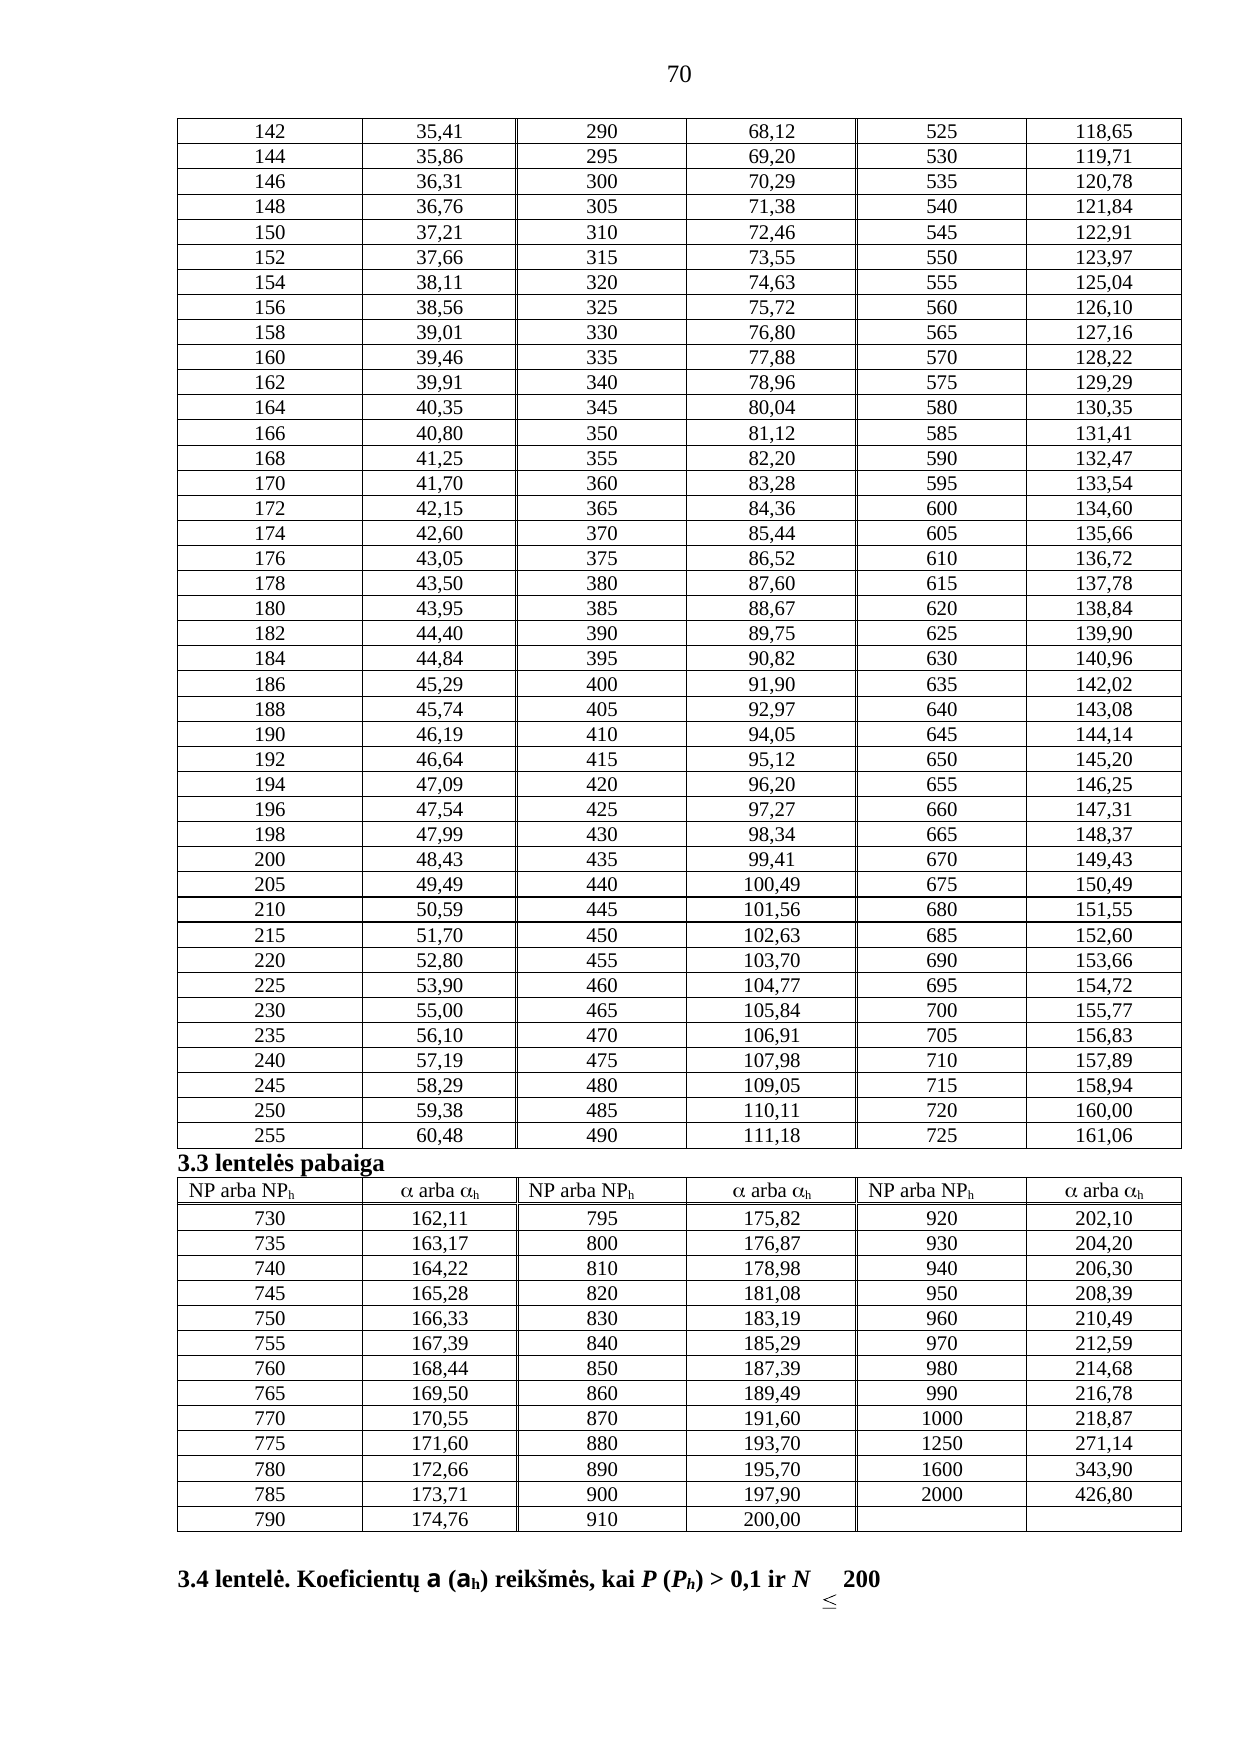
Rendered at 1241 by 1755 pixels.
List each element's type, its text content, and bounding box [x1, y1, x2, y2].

table_cell 72,46 [687, 220, 855, 244]
table_cell 320 [518, 270, 686, 294]
table_cell 181,08 [687, 1281, 855, 1305]
table_cell 795 [519, 1205, 686, 1229]
table_cell 420 [518, 772, 686, 796]
table_cell 670 [858, 847, 1026, 871]
table_cell 41,25 [363, 446, 515, 469]
table_cell 160,00 [1027, 1098, 1181, 1122]
table_cell 178 [178, 571, 362, 595]
table_cell 125,04 [1027, 270, 1181, 294]
table_cell 197,90 [687, 1482, 855, 1506]
table_cell 172 [178, 496, 362, 520]
table_cell 400 [518, 671, 686, 696]
table_cell 73,55 [687, 245, 855, 269]
table_cell 590 [858, 446, 1026, 469]
table_cell 305 [518, 195, 686, 218]
table_cell 173,71 [363, 1482, 516, 1506]
table_cell 119,71 [1027, 144, 1181, 168]
table_cell 130,35 [1027, 395, 1181, 419]
table_cell 295 [518, 144, 686, 168]
table_cell 235 [178, 1023, 362, 1047]
table_cell 38,56 [363, 295, 515, 319]
table_cell 187,39 [687, 1356, 855, 1380]
table_cell 106,91 [687, 1023, 855, 1047]
table_cell 445 [518, 898, 686, 921]
table_cell 89,75 [687, 621, 855, 645]
table_cell 540 [858, 195, 1026, 218]
table_cell 42,60 [363, 521, 515, 545]
table_cell 990 [858, 1381, 1026, 1405]
table_cell 102,63 [687, 923, 855, 947]
table_cell 2000 [858, 1482, 1026, 1506]
table_cell 175,82 [687, 1205, 855, 1229]
table_cell 156 [178, 295, 362, 319]
table_cell 216,78 [1027, 1381, 1181, 1405]
table_cell 605 [858, 521, 1026, 545]
table_cell 41,70 [363, 471, 515, 495]
table_cell 162 [178, 370, 362, 394]
table_cell 214,68 [1027, 1356, 1181, 1380]
table_cell 194 [178, 772, 362, 796]
table_cell 94,05 [687, 722, 855, 746]
table_cell 940 [858, 1256, 1026, 1280]
table_cell 38,11 [363, 270, 515, 294]
table_cell 271,14 [1027, 1431, 1181, 1455]
table_cell 48,43 [363, 847, 515, 871]
table_cell 174 [178, 521, 362, 545]
table_cell 60,48 [363, 1123, 515, 1147]
table_cell 820 [519, 1281, 686, 1305]
table_cell 39,91 [363, 370, 515, 394]
table_cell 70,29 [687, 169, 855, 193]
table_cell 35,86 [363, 144, 515, 168]
table_cell 250 [178, 1098, 362, 1122]
table_cell 39,01 [363, 320, 515, 344]
table_cell 720 [858, 1098, 1026, 1122]
table_cell 172,66 [363, 1456, 516, 1481]
table_cell 45,29 [363, 671, 515, 696]
table_cell 127,16 [1027, 320, 1181, 344]
table_cell 950 [858, 1281, 1026, 1305]
table_cell 490 [518, 1123, 686, 1147]
table_cell 132,47 [1027, 446, 1181, 469]
text 3.4 lentelė. Koeficientų a (ah) reikšmės, kai P (Ph) > 0,1 ir N 200 [177, 1561, 1181, 1612]
table_cell 485 [518, 1098, 686, 1122]
table_cell 44,84 [363, 646, 515, 670]
table_cell 76,80 [687, 320, 855, 344]
table_cell 715 [858, 1073, 1026, 1097]
table_cell 335 [518, 345, 686, 369]
table_cell 138,84 [1027, 596, 1181, 620]
table_cell 129,29 [1027, 370, 1181, 394]
table_cell 160 [178, 345, 362, 369]
table_cell 255 [178, 1123, 362, 1147]
table_cell 840 [519, 1331, 686, 1355]
table_cell 84,36 [687, 496, 855, 520]
table_cell 40,80 [363, 420, 515, 444]
table_cell 131,41 [1027, 420, 1181, 444]
table_cell 425 [518, 797, 686, 821]
table_cell 435 [518, 847, 686, 871]
table_cell 310 [518, 220, 686, 244]
table_cell 705 [858, 1023, 1026, 1047]
table_cell 680 [858, 898, 1026, 921]
table_cell 135,66 [1027, 521, 1181, 545]
table_cell 86,52 [687, 546, 855, 570]
table_cell 162,11 [363, 1205, 516, 1229]
table_cell 610 [858, 546, 1026, 570]
table_cell 650 [858, 747, 1026, 771]
table_cell 136,72 [1027, 546, 1181, 570]
table_cell 52,80 [363, 948, 515, 972]
table_cell 315 [518, 245, 686, 269]
table_cell 143,08 [1027, 697, 1181, 721]
table_cell 193,70 [687, 1431, 855, 1455]
table_cell 635 [858, 671, 1026, 696]
table_cell 176 [178, 546, 362, 570]
table_cell 152 [178, 245, 362, 269]
table_cell 450 [518, 923, 686, 947]
table_cell 365 [518, 496, 686, 520]
table_header a arba ah [1027, 1178, 1181, 1202]
table_cell 206,30 [1027, 1256, 1181, 1280]
table_cell 850 [519, 1356, 686, 1380]
table_cell 168,44 [363, 1356, 516, 1380]
table_cell 68,12 [687, 119, 855, 143]
table_header a arba ah [363, 1178, 516, 1202]
table_cell 121,84 [1027, 195, 1181, 218]
table_cell 36,76 [363, 195, 515, 218]
table_cell 98,34 [687, 822, 855, 846]
table_cell 245 [178, 1073, 362, 1097]
table_cell 95,12 [687, 747, 855, 771]
table_cell 137,78 [1027, 571, 1181, 595]
table_cell 77,88 [687, 345, 855, 369]
table_cell 176,87 [687, 1231, 855, 1254]
table_cell 600 [858, 496, 1026, 520]
table_cell 780 [178, 1456, 362, 1481]
table_cell 145,20 [1027, 747, 1181, 771]
table_cell 174,76 [363, 1507, 516, 1531]
table_cell 210,49 [1027, 1306, 1181, 1330]
table_cell 660 [858, 797, 1026, 821]
table_cell 345 [518, 395, 686, 419]
table_cell 210 [178, 898, 362, 921]
table_cell 122,91 [1027, 220, 1181, 244]
table_cell 570 [858, 345, 1026, 369]
table_cell 109,05 [687, 1073, 855, 1097]
table_cell [1027, 1507, 1181, 1531]
table_cell 690 [858, 948, 1026, 972]
table_cell 530 [858, 144, 1026, 168]
table_cell 360 [518, 471, 686, 495]
table_cell 196 [178, 797, 362, 821]
table_cell 39,46 [363, 345, 515, 369]
table_cell 186 [178, 671, 362, 696]
table_cell 1000 [858, 1406, 1026, 1430]
table_cell 150 [178, 220, 362, 244]
table_cell 158,94 [1027, 1073, 1181, 1097]
table_cell 970 [858, 1331, 1026, 1355]
table_cell 100,49 [687, 872, 855, 896]
table_cell 385 [518, 596, 686, 620]
table_cell 230 [178, 998, 362, 1022]
table_cell 580 [858, 395, 1026, 419]
table_cell 96,20 [687, 772, 855, 796]
table_cell 765 [178, 1381, 362, 1405]
table_cell 111,18 [687, 1123, 855, 1147]
table_cell 410 [518, 722, 686, 746]
table_header a arba ah [687, 1178, 855, 1202]
table_cell 155,77 [1027, 998, 1181, 1022]
table_cell 405 [518, 697, 686, 721]
table_cell 170,55 [363, 1406, 516, 1430]
table_cell 151,55 [1027, 898, 1181, 921]
table_cell 180 [178, 596, 362, 620]
table_cell 615 [858, 571, 1026, 595]
table_cell 900 [519, 1482, 686, 1506]
table_cell 110,11 [687, 1098, 855, 1122]
table_cell [858, 1507, 1026, 1531]
table_cell 37,66 [363, 245, 515, 269]
table_cell 370 [518, 521, 686, 545]
table_cell 535 [858, 169, 1026, 193]
table_cell 87,60 [687, 571, 855, 595]
table_cell 140,96 [1027, 646, 1181, 670]
table_cell 152,60 [1027, 923, 1181, 947]
table_cell 133,54 [1027, 471, 1181, 495]
table_cell 890 [519, 1456, 686, 1481]
table_cell 144 [178, 144, 362, 168]
table_cell 142,02 [1027, 671, 1181, 696]
table_cell 83,28 [687, 471, 855, 495]
table_cell 710 [858, 1048, 1026, 1072]
table_cell 85,44 [687, 521, 855, 545]
table_cell 560 [858, 295, 1026, 319]
table_cell 640 [858, 697, 1026, 721]
table_cell 51,70 [363, 923, 515, 947]
table_cell 745 [178, 1281, 362, 1305]
table_cell 800 [519, 1231, 686, 1254]
table_cell 158 [178, 320, 362, 344]
table_cell 735 [178, 1231, 362, 1254]
table_cell 785 [178, 1482, 362, 1506]
table_cell 78,96 [687, 370, 855, 394]
table_cell 166 [178, 420, 362, 444]
table_cell 97,27 [687, 797, 855, 821]
table_cell 75,72 [687, 295, 855, 319]
table_cell 575 [858, 370, 1026, 394]
table_cell 43,95 [363, 596, 515, 620]
table_cell 183,19 [687, 1306, 855, 1330]
table_cell 59,38 [363, 1098, 515, 1122]
table_cell 118,65 [1027, 119, 1181, 143]
table_cell 218,87 [1027, 1406, 1181, 1430]
table_cell 550 [858, 245, 1026, 269]
table_cell 146,25 [1027, 772, 1181, 796]
table_cell 81,12 [687, 420, 855, 444]
table_cell 390 [518, 621, 686, 645]
table_cell 645 [858, 722, 1026, 746]
table_cell 192 [178, 747, 362, 771]
table_cell 88,67 [687, 596, 855, 620]
table_cell 55,00 [363, 998, 515, 1022]
table_cell 1250 [858, 1431, 1026, 1455]
table_cell 43,05 [363, 546, 515, 570]
table_cell 189,49 [687, 1381, 855, 1405]
table_cell 153,66 [1027, 948, 1181, 972]
table_cell 44,40 [363, 621, 515, 645]
table_cell 45,74 [363, 697, 515, 721]
table_cell 42,15 [363, 496, 515, 520]
table_cell 195,70 [687, 1456, 855, 1481]
table_cell 1600 [858, 1456, 1026, 1481]
table_cell 790 [178, 1507, 362, 1531]
table_cell 465 [518, 998, 686, 1022]
table_cell 105,84 [687, 998, 855, 1022]
table_cell 200,00 [687, 1507, 855, 1531]
table_cell 212,59 [1027, 1331, 1181, 1355]
table_cell 225 [178, 973, 362, 997]
table_cell 415 [518, 747, 686, 771]
table_cell 91,90 [687, 671, 855, 696]
table_cell 860 [519, 1381, 686, 1405]
table_cell 149,43 [1027, 847, 1181, 871]
table_cell 910 [519, 1507, 686, 1531]
table_cell 460 [518, 973, 686, 997]
table_cell 82,20 [687, 446, 855, 469]
table_cell 190 [178, 722, 362, 746]
table_header NP arba NPh [858, 1178, 1026, 1202]
table_cell 880 [519, 1431, 686, 1455]
text 3.3 lentelės pabaiga [177, 1149, 1181, 1177]
table_cell 355 [518, 446, 686, 469]
table_cell 165,28 [363, 1281, 516, 1305]
table_cell 730 [178, 1205, 362, 1229]
table_cell 169,50 [363, 1381, 516, 1405]
table_cell 870 [519, 1406, 686, 1430]
table_cell 343,90 [1027, 1456, 1181, 1481]
table_cell 430 [518, 822, 686, 846]
table_cell 164,22 [363, 1256, 516, 1280]
table_cell 475 [518, 1048, 686, 1072]
table_cell 208,39 [1027, 1281, 1181, 1305]
table_cell 625 [858, 621, 1026, 645]
table_cell 380 [518, 571, 686, 595]
table_cell 47,54 [363, 797, 515, 821]
table_cell 395 [518, 646, 686, 670]
table_cell 930 [858, 1231, 1026, 1254]
table_cell 325 [518, 295, 686, 319]
table_cell 46,64 [363, 747, 515, 771]
table_cell 204,20 [1027, 1231, 1181, 1254]
table_header NP arba NPh [519, 1178, 686, 1202]
table_cell 46,19 [363, 722, 515, 746]
table_cell 47,99 [363, 822, 515, 846]
table_cell 350 [518, 420, 686, 444]
table_cell 144,14 [1027, 722, 1181, 746]
table_cell 426,80 [1027, 1482, 1181, 1506]
table_cell 185,29 [687, 1331, 855, 1355]
table_cell 675 [858, 872, 1026, 896]
table_cell 166,33 [363, 1306, 516, 1330]
table_cell 168 [178, 446, 362, 469]
table_cell 198 [178, 822, 362, 846]
table_cell 170 [178, 471, 362, 495]
table_cell 104,77 [687, 973, 855, 997]
table_cell 525 [858, 119, 1026, 143]
table_cell 134,60 [1027, 496, 1181, 520]
table_cell 123,97 [1027, 245, 1181, 269]
table_cell 920 [858, 1205, 1026, 1229]
table_cell 191,60 [687, 1406, 855, 1430]
table_cell 455 [518, 948, 686, 972]
table_cell 440 [518, 872, 686, 896]
table_cell 128,22 [1027, 345, 1181, 369]
table_cell 150,49 [1027, 872, 1181, 896]
table_cell 171,60 [363, 1431, 516, 1455]
table_cell 103,70 [687, 948, 855, 972]
table_cell 220 [178, 948, 362, 972]
table_cell 202,10 [1027, 1205, 1181, 1229]
table_cell 74,63 [687, 270, 855, 294]
table_cell 555 [858, 270, 1026, 294]
table_cell 139,90 [1027, 621, 1181, 645]
table_cell 164 [178, 395, 362, 419]
table_cell 775 [178, 1431, 362, 1455]
table_cell 163,17 [363, 1231, 516, 1254]
table_cell 154,72 [1027, 973, 1181, 997]
table_cell 107,98 [687, 1048, 855, 1072]
table_cell 200 [178, 847, 362, 871]
table_cell 37,21 [363, 220, 515, 244]
table_cell 161,06 [1027, 1123, 1181, 1147]
table_cell 57,19 [363, 1048, 515, 1072]
table_cell 665 [858, 822, 1026, 846]
table_cell 740 [178, 1256, 362, 1280]
table_cell 148 [178, 195, 362, 218]
table_cell 585 [858, 420, 1026, 444]
table_cell 655 [858, 772, 1026, 796]
table_cell 182 [178, 621, 362, 645]
table_cell 36,31 [363, 169, 515, 193]
table_cell 146 [178, 169, 362, 193]
table_cell 154 [178, 270, 362, 294]
table_cell 148,37 [1027, 822, 1181, 846]
table_cell 750 [178, 1306, 362, 1330]
table_cell 167,39 [363, 1331, 516, 1355]
table_cell 630 [858, 646, 1026, 670]
table_cell 92,97 [687, 697, 855, 721]
table_cell 755 [178, 1331, 362, 1355]
table_cell 58,29 [363, 1073, 515, 1097]
table_cell 43,50 [363, 571, 515, 595]
table_cell 480 [518, 1073, 686, 1097]
table_cell 120,78 [1027, 169, 1181, 193]
table_cell 188 [178, 697, 362, 721]
table_cell 695 [858, 973, 1026, 997]
table_cell 101,56 [687, 898, 855, 921]
table_cell 205 [178, 872, 362, 896]
table_cell 330 [518, 320, 686, 344]
table_cell 157,89 [1027, 1048, 1181, 1072]
table_cell 142 [178, 119, 362, 143]
table_cell 620 [858, 596, 1026, 620]
table_cell 80,04 [687, 395, 855, 419]
table_cell 53,90 [363, 973, 515, 997]
table_cell 215 [178, 923, 362, 947]
table_cell 50,59 [363, 898, 515, 921]
table_cell 685 [858, 923, 1026, 947]
table_cell 156,83 [1027, 1023, 1181, 1047]
table_cell 178,98 [687, 1256, 855, 1280]
table_cell 830 [519, 1306, 686, 1330]
table_cell 565 [858, 320, 1026, 344]
table_cell 40,35 [363, 395, 515, 419]
table_cell 184 [178, 646, 362, 670]
table_cell 725 [858, 1123, 1026, 1147]
table_cell 99,41 [687, 847, 855, 871]
table_cell 810 [519, 1256, 686, 1280]
table_cell 56,10 [363, 1023, 515, 1047]
table_cell 71,38 [687, 195, 855, 218]
table_cell 980 [858, 1356, 1026, 1380]
table_cell 300 [518, 169, 686, 193]
table_cell 90,82 [687, 646, 855, 670]
table_cell 126,10 [1027, 295, 1181, 319]
table_cell 35,41 [363, 119, 515, 143]
table_cell 595 [858, 471, 1026, 495]
table_cell 470 [518, 1023, 686, 1047]
table_cell 545 [858, 220, 1026, 244]
table_cell 760 [178, 1356, 362, 1380]
table_cell 960 [858, 1306, 1026, 1330]
table_cell 340 [518, 370, 686, 394]
table_cell 49,49 [363, 872, 515, 896]
table_cell 375 [518, 546, 686, 570]
table_cell 147,31 [1027, 797, 1181, 821]
table_cell 240 [178, 1048, 362, 1072]
table_cell 69,20 [687, 144, 855, 168]
table_cell 700 [858, 998, 1026, 1022]
table_cell 290 [518, 119, 686, 143]
table_header NP arba NPh [178, 1178, 362, 1202]
table_cell 47,09 [363, 772, 515, 796]
table_cell 770 [178, 1406, 362, 1430]
